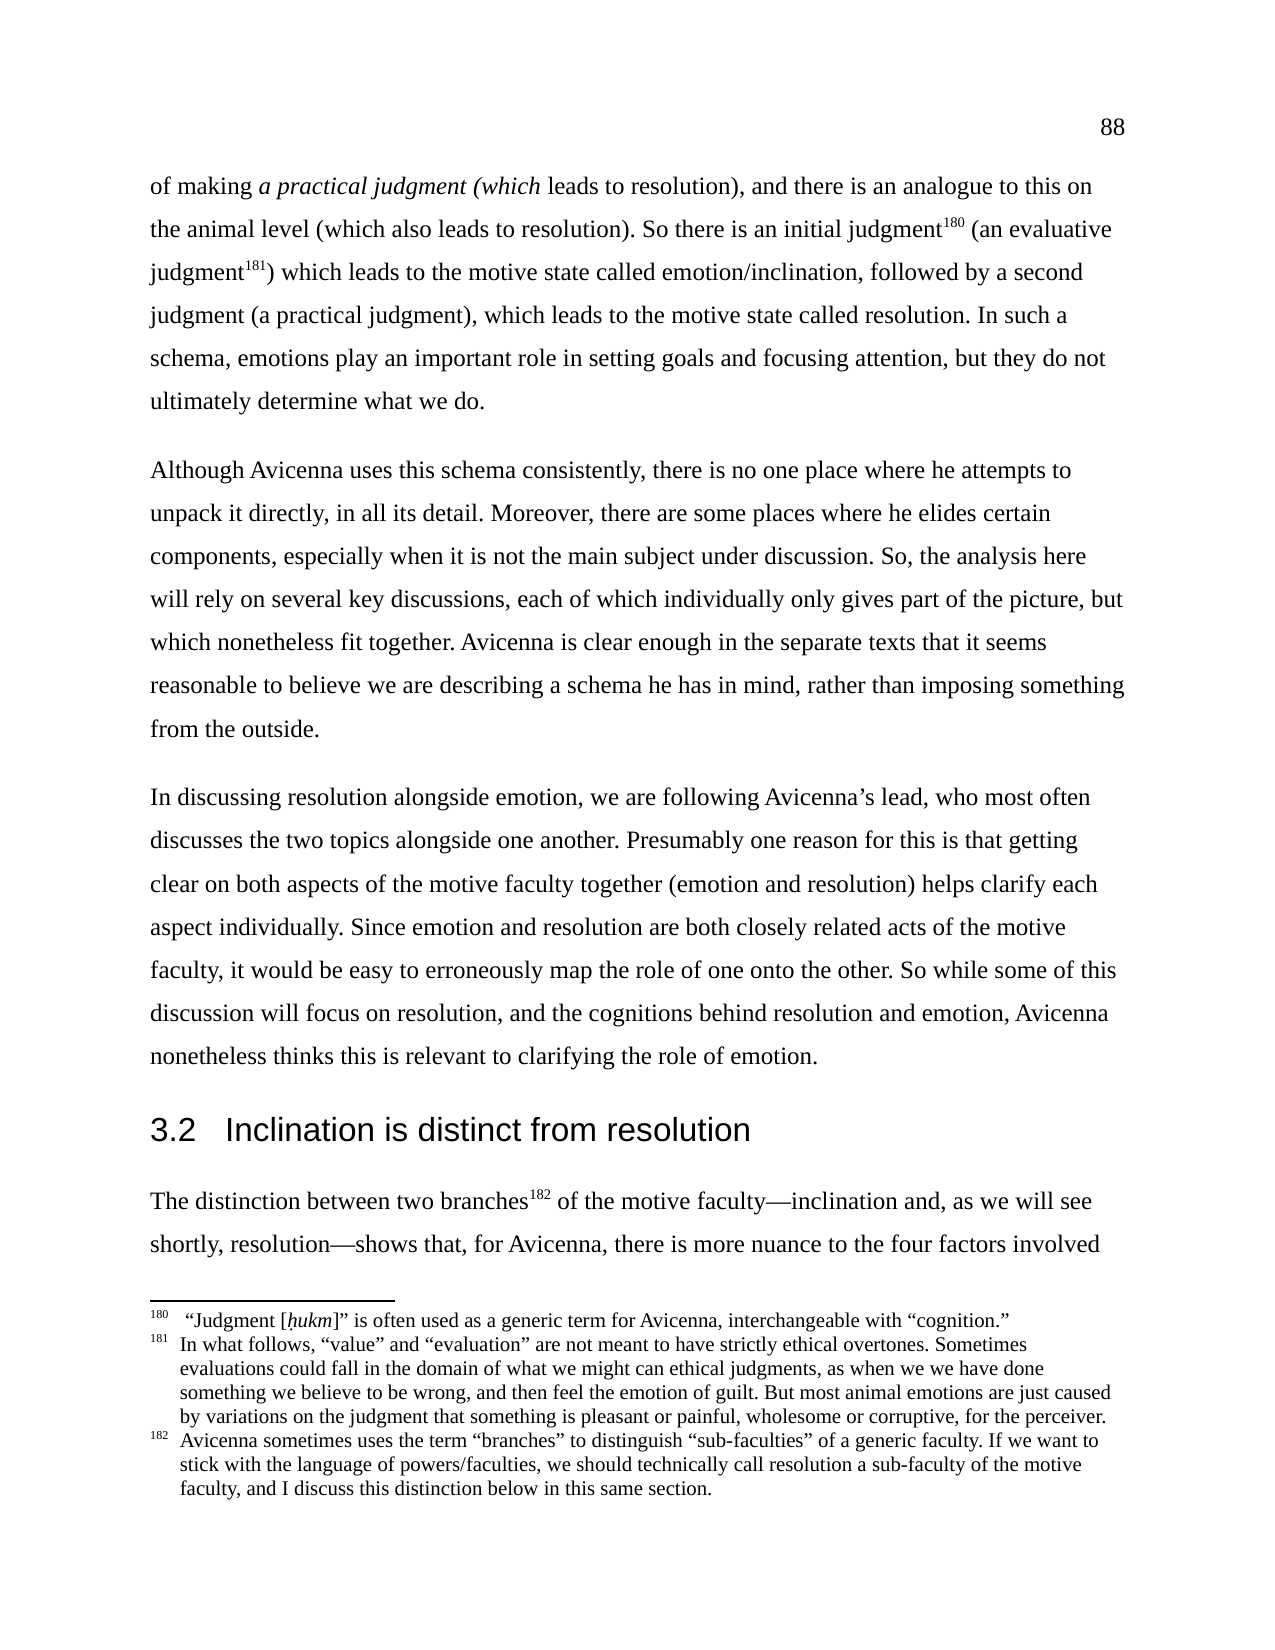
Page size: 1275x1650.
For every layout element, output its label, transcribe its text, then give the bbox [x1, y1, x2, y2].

text In discussing resolution alongside emotion, we are following Avicenna’s lead, who most often discusses the two topics alongside one another. Presumably one reason for this is that getting clear on both aspects of the motive faculty together (emotion and resolution) helps clarify each aspect individually. Since emotion and resolution are both closely related acts of the motive faculty, it would be easy to erroneously map the role of one onto the other. So while some of this discussion will focus on resolution, and the cognitions behind resolution and emotion, Avicenna nonetheless thinks this is relevant to clarifying the role of emotion. [150, 782, 1125, 1070]
subtitle 3.2 Inclination is distinct from resolution [150, 1110, 1125, 1148]
text In what follows, “value” and “evaluation” are not meant to have strictly ethical overtones. Sometimes evaluations could fall in the domain of what we might can ethical judgments, as when we we have done something we believe to be wrong, and then feel the emotion of guilt. But most animal emotions are just caused by variations on the judgment that something is pleasant or painful, wholesome or corruptive, for the perceiver. [150, 1332, 1125, 1428]
text Although Avicenna uses this schema consistently, there is no one place where he attempts to unpack it directly, in all its detail. Moreover, there are some places where he elides certain components, especially when it is not the main subject under discussion. So, the analysis here will rely on several key discussions, each of which individually only gives part of the picture, but which nonetheless fit together. Avicenna is clear enough in the separate texts that it seems reasonable to believe we are describing a schema he has in mind, rather than imposing something from the outside. [150, 455, 1125, 742]
text The distinction between two branches of the motive faculty—inclination and, as we will see shortly, resolution—shows that, for Avicenna, there is more nuance to the four factors involved [150, 1186, 1125, 1258]
text “Judgment [ḥukm]” is often used as a generic term for Avicenna, interchangeable with “cognition.” [150, 1307, 1125, 1332]
text Avicenna sometimes uses the term “branches” to distinguish “sub-faculties” of a generic faculty. If we want to stick with the language of powers/faculties, we should technically call resolution a sub-faculty of the motive faculty, and I discuss this distinction below in this same section. [150, 1428, 1125, 1500]
text of making a practical judgment (which leads to resolution), and there is an analogue to this on the animal level (which also leads to resolution). So there is an initial judgment (an evaluative judgment) which leads to the motive state called emotion/inclination, followed by a second judgment (a practical judgment), which leads to the motive state called resolution. In such a schema, emotions play an important role in setting goals and focusing attention, but they do not ultimately determine what we do. [150, 171, 1125, 415]
